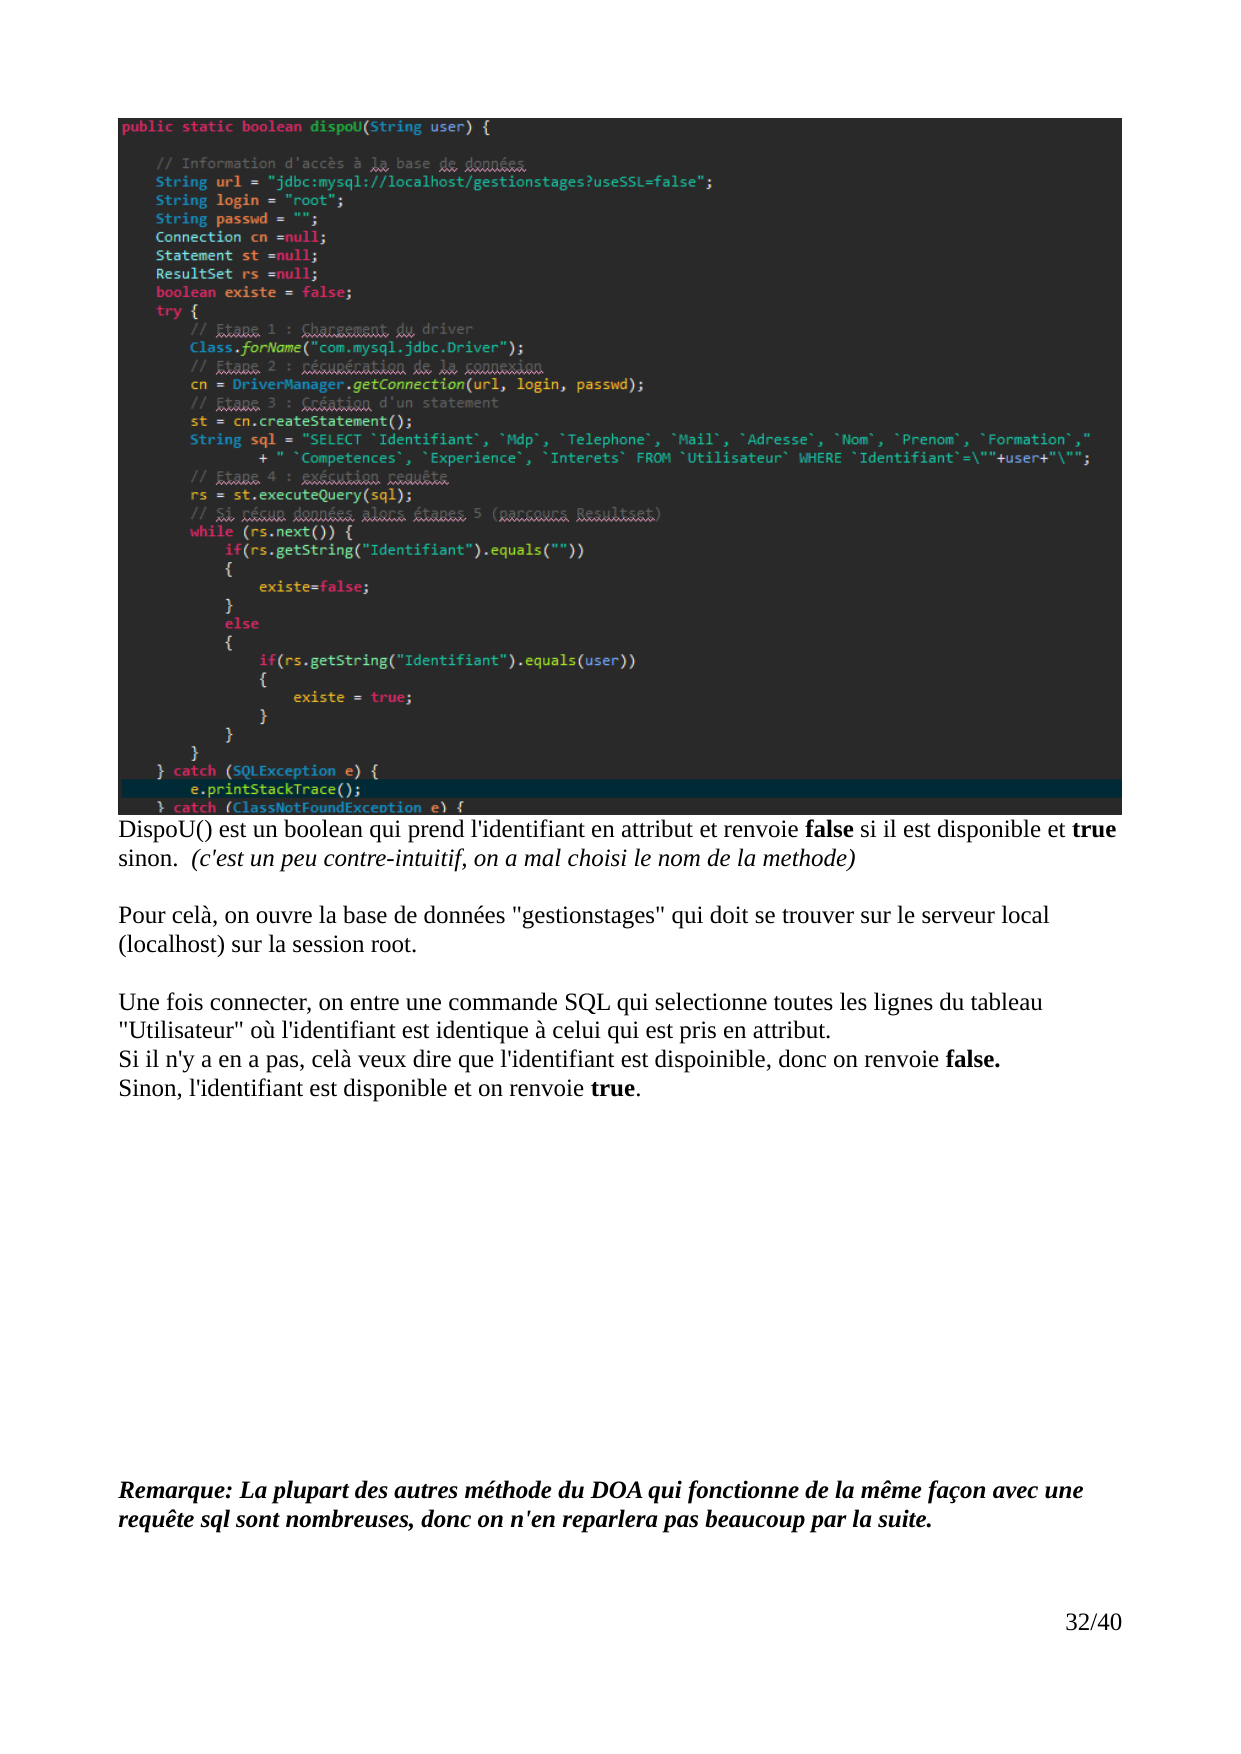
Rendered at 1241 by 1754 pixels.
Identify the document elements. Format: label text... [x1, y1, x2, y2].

picture [303, 787, 310, 794]
text Sinon, l'identifiant est disponible et on renvoie true. [118, 1073, 1122, 1102]
picture [285, 783, 293, 794]
text DispoU() est un boolean qui prend l'identifiant en attribut et renvoie false si il est disponible et true sinon. (c'est un peu contre-intuitif, on a mal choisi le nom de la methode) [118, 815, 1122, 872]
picture [118, 118, 1122, 815]
text Si il n'y a en a pas, celà veux dire que l'identifiant est dispoinible, donc on renvoie false. [118, 1044, 1122, 1073]
picture [268, 787, 283, 794]
picture [226, 783, 258, 794]
picture [311, 787, 326, 794]
picture [260, 785, 266, 794]
text Une fois connecter, on entre une commande SQL qui selectionne toutes les lignes du tableau "Utilisateur" où l'identifiant est identique à celui qui est pris en attribut. [118, 987, 1122, 1044]
picture [191, 787, 197, 794]
text Pour celà, on ouvre la base de données "gestionstages" qui doit se trouver sur le serveur local (localhost) sur la session root. [118, 901, 1122, 958]
text Remarque: La plupart des autres méthode du DOA qui fonctionne de la même façon avec une requête sql sont nombreuses, donc on n'en reparlera pas beaucoup par la suite. [118, 1476, 1122, 1533]
